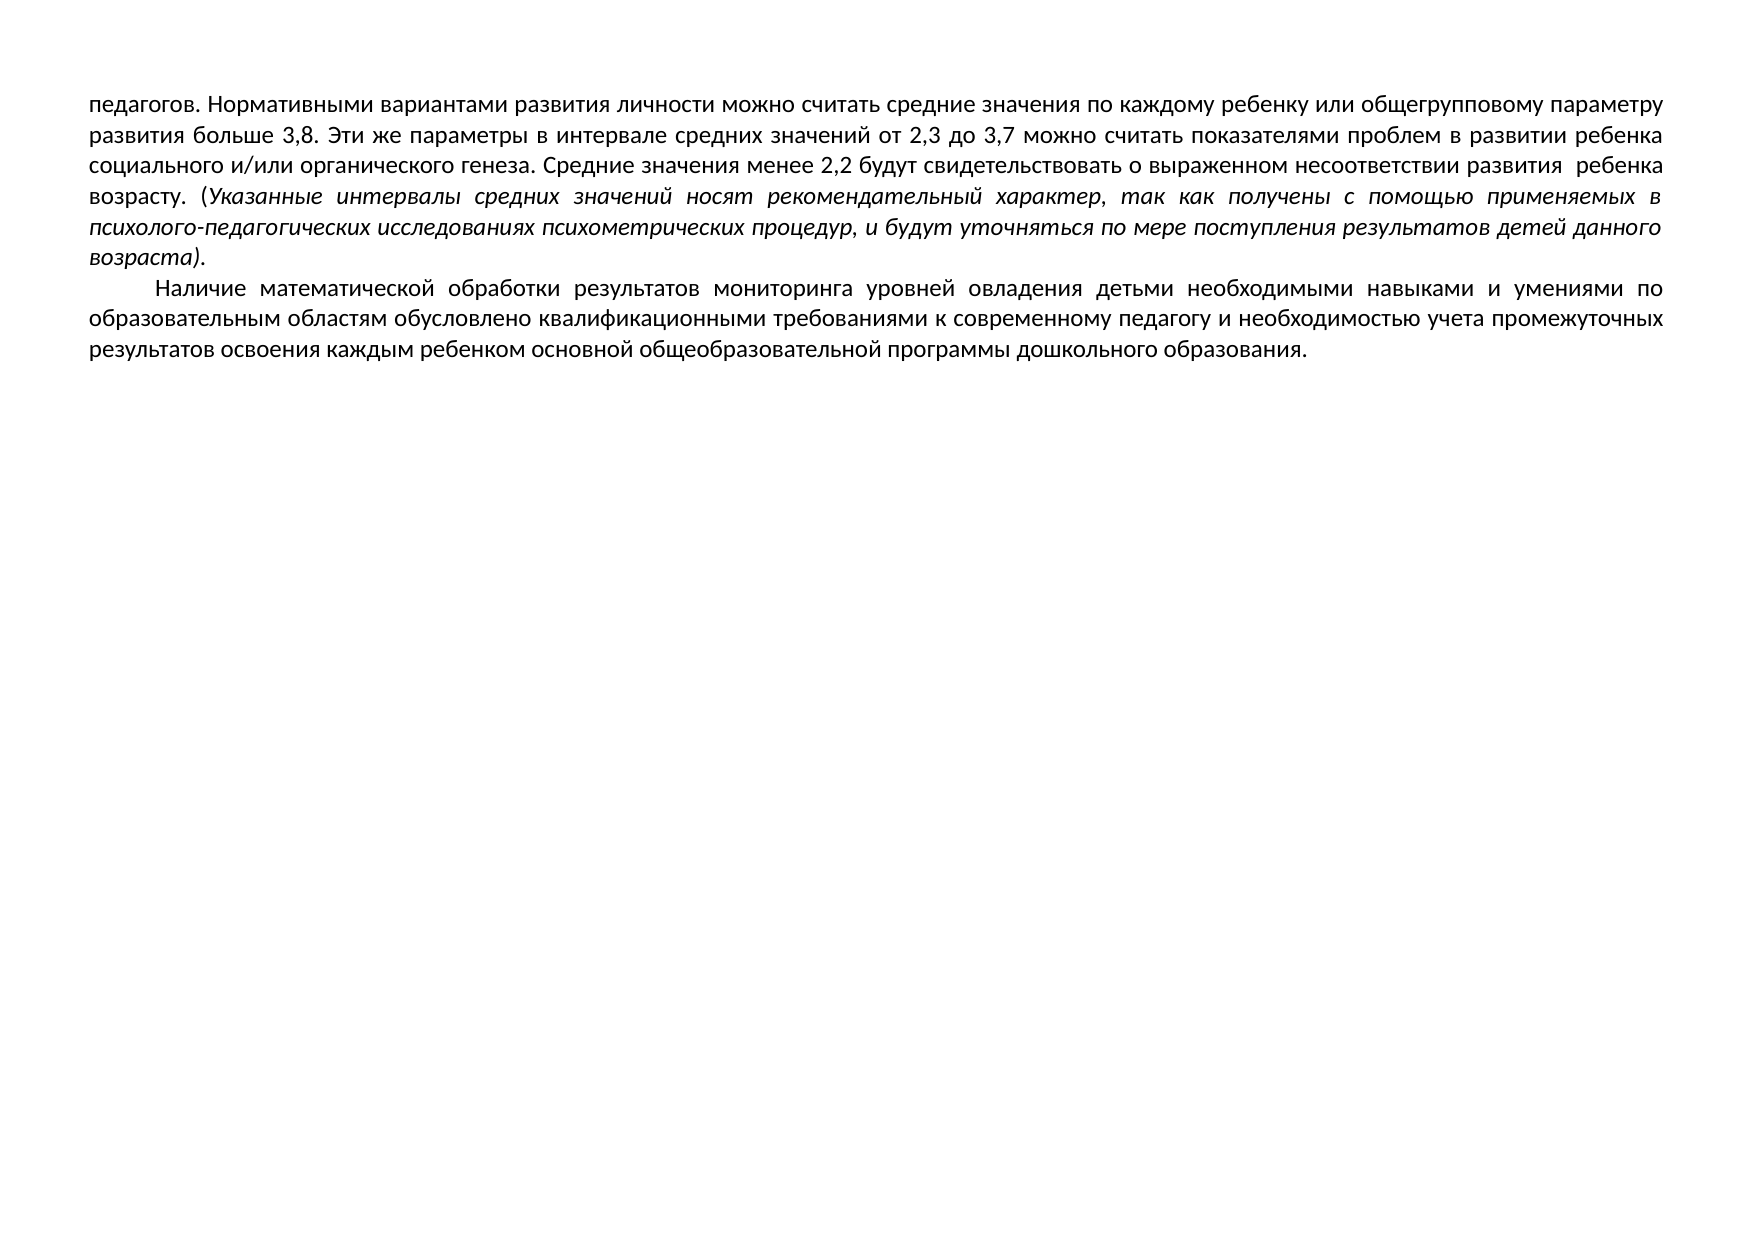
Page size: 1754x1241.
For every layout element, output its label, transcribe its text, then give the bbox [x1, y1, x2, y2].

text педагогов. Нормативными вариантами развития личности можно считать средние значения по каждому ребенку или общегрупповому параметру развития больше 3,8. Эти же параметры в интервале средних значений от 2,3 до 3,7 можно считать показателями проблем в развитии ребенка социального и/или органического генеза. Средние значения менее 2,2 будут свидетельствовать о выраженном несоответствии развития ребенка возрасту. (Указанные интервалы средних значений носят рекомендательный характер, так как получены с помощью применяемых в психолого-педагогических исследованиях психометрических процедур, и будут уточняться по мере поступления результатов детей данного возраста). [89, 89, 1665, 272]
text Наличие математической обработки результатов мониторинга уровней овладения детьми необходимыми навыками и умениями по образовательным областям обусловлено квалификационными требованиями к современному педагогу и необходимостью учета промежуточных результатов освоения каждым ребенком основной общеобразовательной программы дошкольного образования. [89, 272, 1665, 363]
